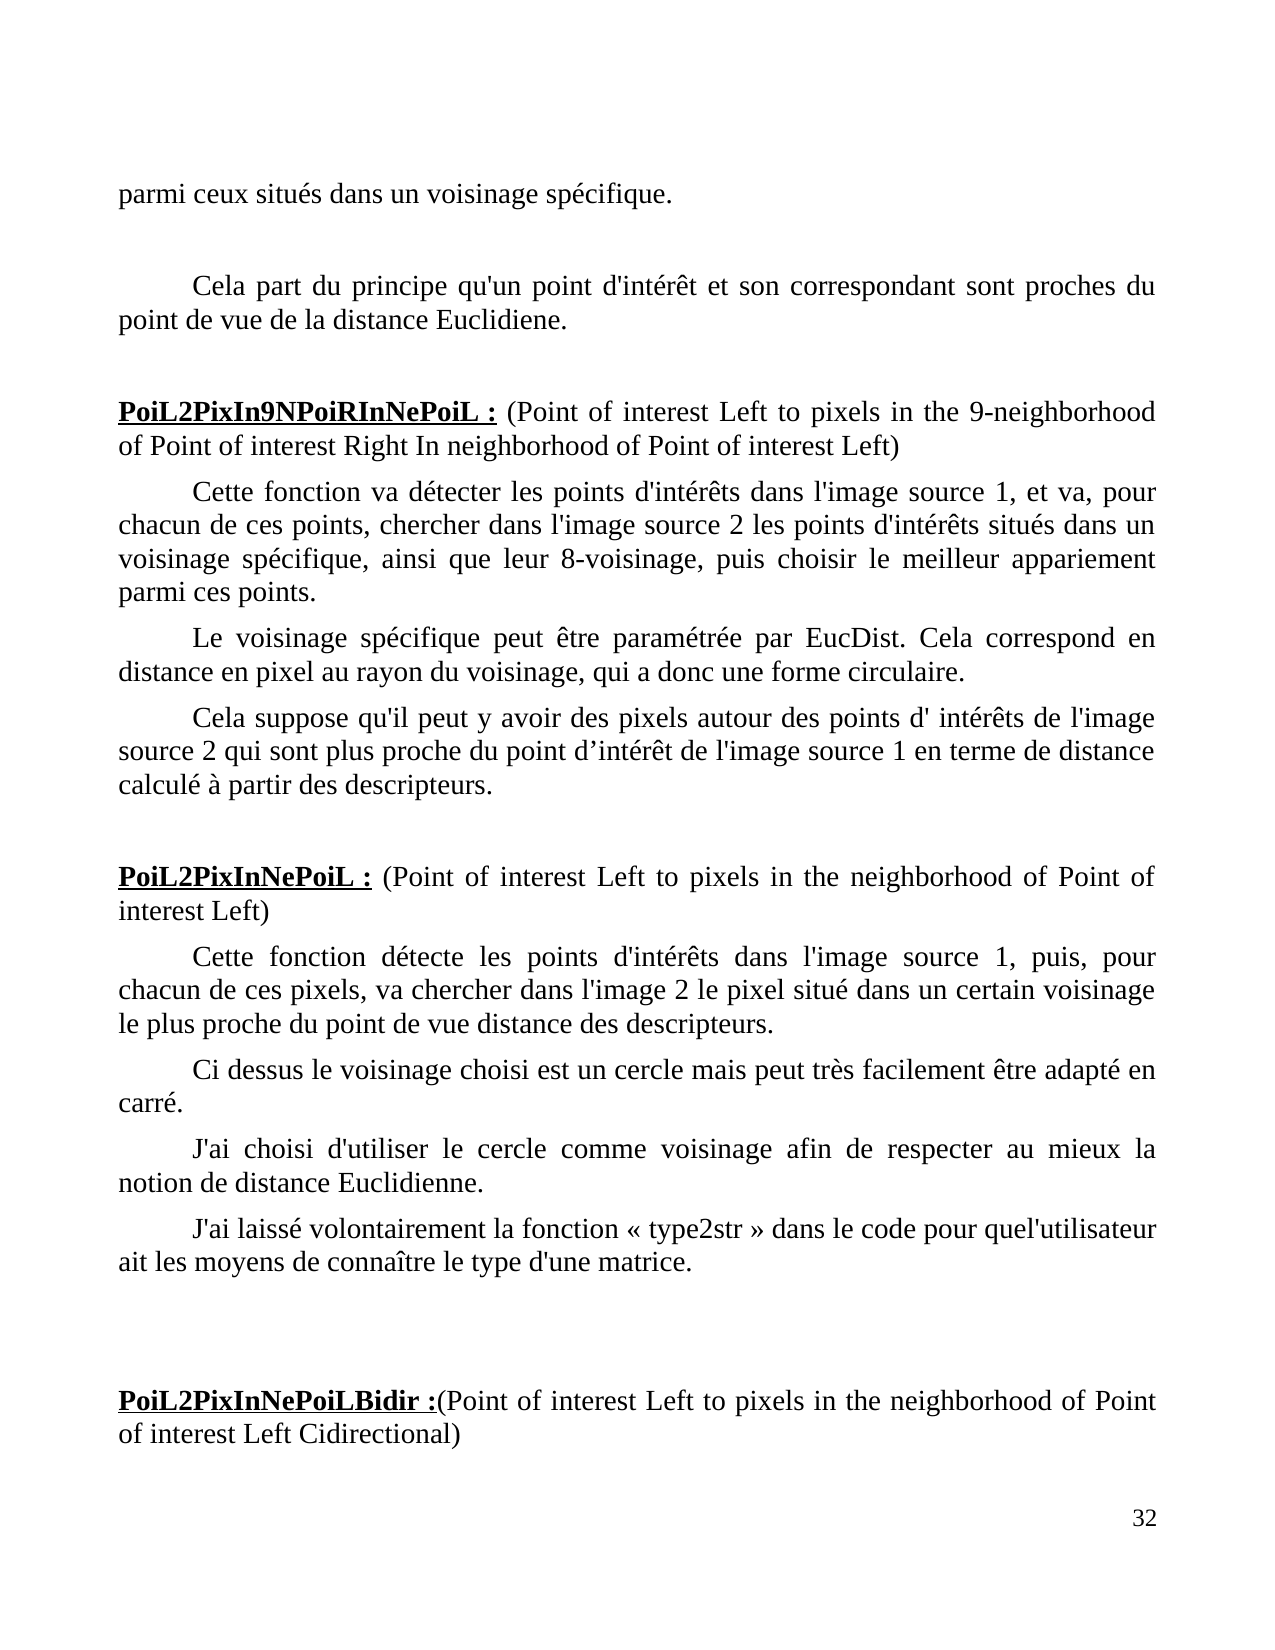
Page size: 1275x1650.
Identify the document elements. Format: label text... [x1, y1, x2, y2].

text Cela part du principe qu'un point d'intérêt et son correspondant sont proches du point de vue de la distance Euclidiene. [118, 268, 1157, 336]
text J'ai choisi d'utiliser le cercle comme voisinage afin de respecter au mieux la notion de distance Euclidienne. [118, 1131, 1157, 1198]
text PoiL2PixInNePoiLBidir :(Point of interest Left to pixels in the neighborhood of Point of interest Left Cidirectional) [118, 1383, 1157, 1450]
text Le voisinage spécifique peut être paramétrée par EucDist. Cela correspond en distance en pixel au rayon du voisinage, qui a donc une forme circulaire. [118, 620, 1157, 687]
text J'ai laissé volontairement la fonction « type2str » dans le code pour quel'utilisateur ait les moyens de connaître le type d'une matrice. [118, 1211, 1157, 1278]
text parmi ceux situés dans un voisinage spécifique. [118, 176, 1157, 210]
text PoiL2PixIn9NPoiRInNePoiL : (Point of interest Left to pixels in the 9-neighborhood of Point of interest Right In neighborhood of Point of interest Left) [118, 394, 1157, 461]
text PoiL2PixInNePoiL : (Point of interest Left to pixels in the neighborhood of Point of interest Left) [118, 859, 1157, 926]
text Cela suppose qu'il peut y avoir des pixels autour des points d' intérêts de l'image source 2 qui sont plus proche du point d’intérêt de l'image source 1 en terme de distance calculé à partir des descripteurs. [118, 700, 1157, 801]
text Cette fonction détecte les points d'intérêts dans l'image source 1, puis, pour chacun de ces pixels, va chercher dans l'image 2 le pixel situé dans un certain voisinage le plus proche du point de vue distance des descripteurs. [118, 939, 1157, 1039]
text Ci dessus le voisinage choisi est un cercle mais peut très facilement être adapté en carré. [118, 1052, 1157, 1119]
text Cette fonction va détecter les points d'intérêts dans l'image source 1, et va, pour chacun de ces points, chercher dans l'image source 2 les points d'intérêts situés dans un voisinage spécifique, ainsi que leur 8-voisinage, puis choisir le meilleur appariement parmi ces points. [118, 474, 1157, 608]
